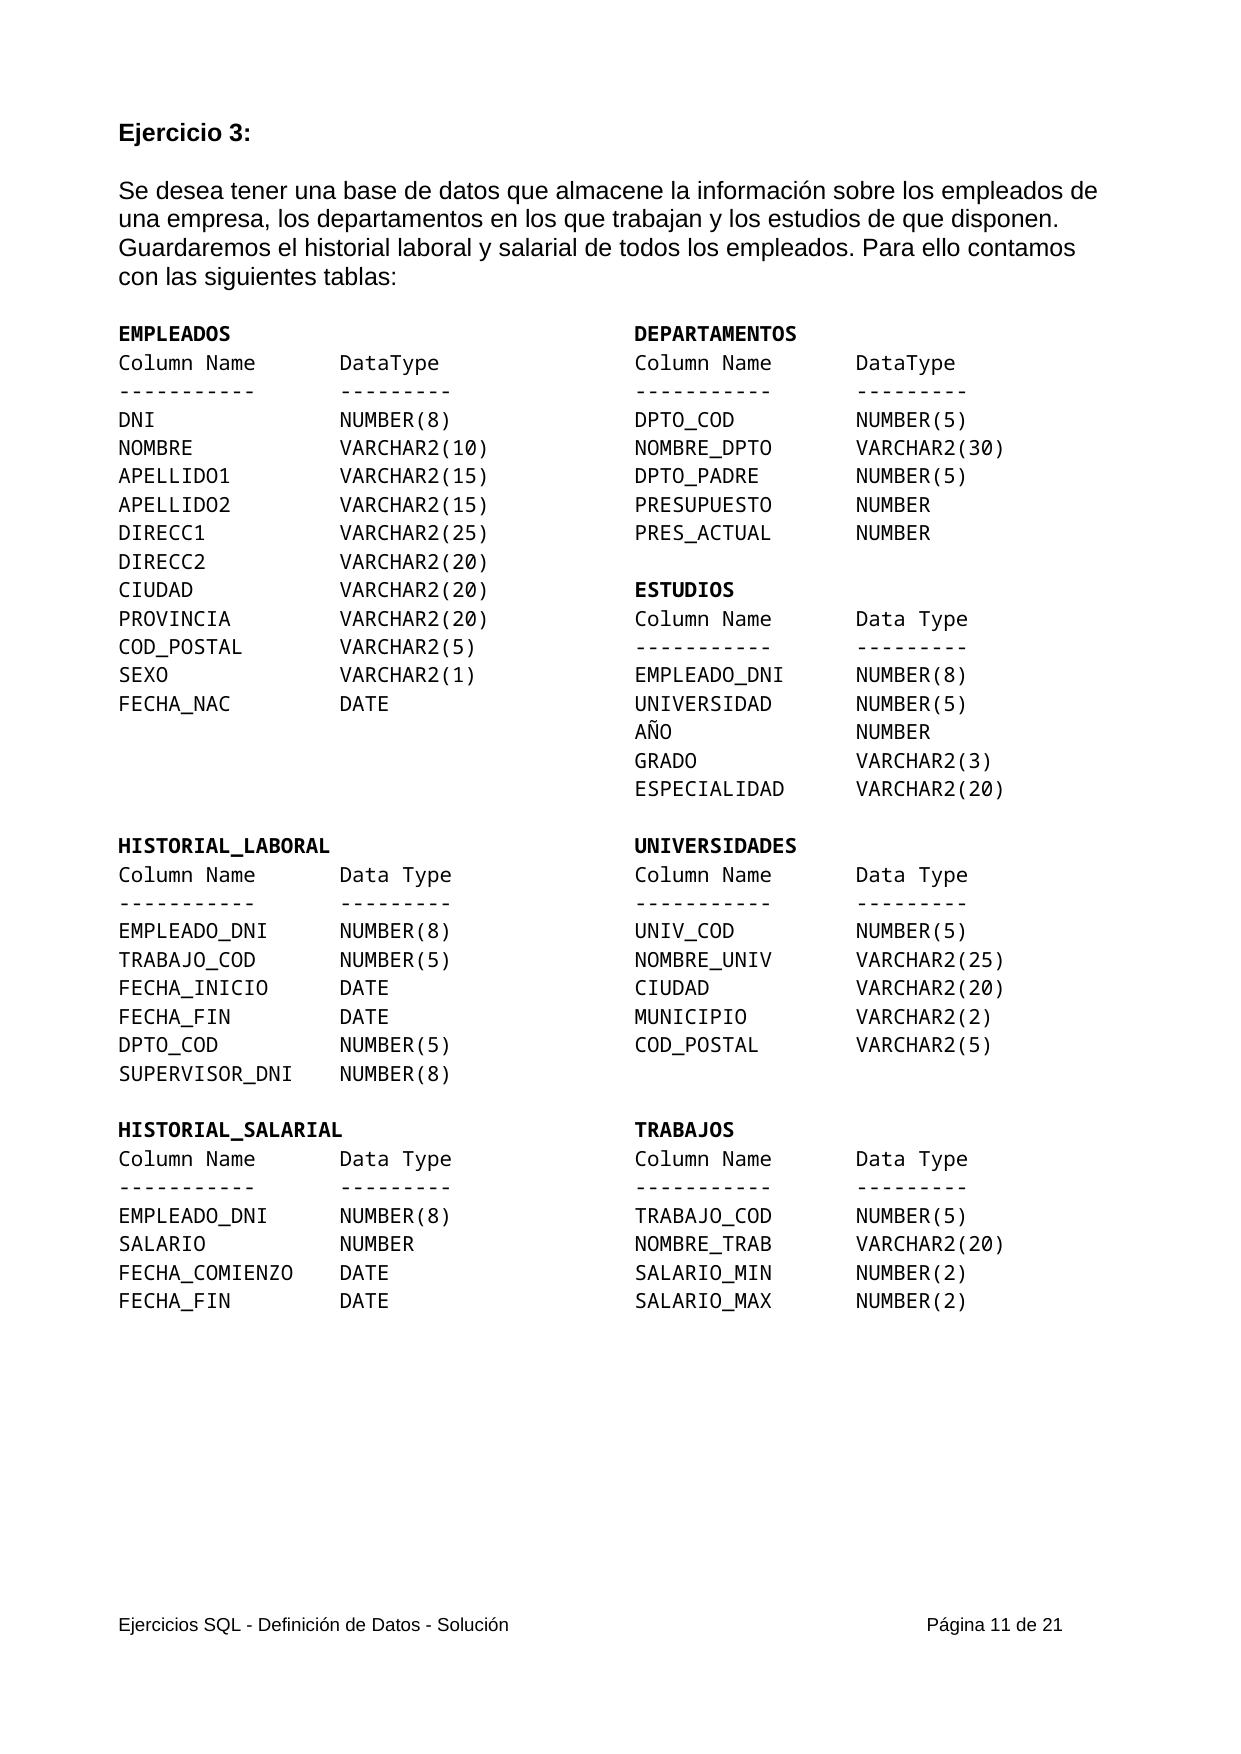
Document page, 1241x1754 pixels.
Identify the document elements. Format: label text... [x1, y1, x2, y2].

text SUPERVISOR_DNI NUMBER(8) [118, 1059, 1122, 1087]
text HISTORIAL_LABORAL UNIVERSIDADES [118, 831, 1122, 860]
text ----------- --------- ----------- --------- [118, 888, 1122, 917]
text TRABAJO_COD NUMBER(5) NOMBRE_UNIV VARCHAR2(25) [118, 945, 1122, 973]
text EMPLEADO_DNI NUMBER(8) TRABAJO_COD NUMBER(5) [118, 1201, 1122, 1229]
text Se desea tener una base de datos que almacene la información sobre los empleados de una empresa, los departamentos en los que trabajan y los estudios de que disponen. Guardaremos el historial laboral y salarial de todos los empleados. Para ello contamos con las siguientes tablas: [118, 176, 1122, 291]
text Ejercicio 3: [118, 118, 1122, 147]
text ----------- --------- ----------- --------- [118, 1172, 1122, 1201]
text Column Name Data Type Column Name Data Type [118, 860, 1122, 888]
text DNI NUMBER(8) DPTO_COD NUMBER(5) [118, 405, 1122, 433]
text NOMBRE VARCHAR2(10) NOMBRE_DPTO VARCHAR2(30) [118, 433, 1122, 462]
text HISTORIAL_SALARIAL TRABAJOS [118, 1116, 1122, 1144]
text SEXO VARCHAR2(1) EMPLEADO_DNI NUMBER(8) [118, 661, 1122, 689]
text EMPLEADOS DEPARTAMENTOS [118, 319, 1122, 348]
text FECHA_FIN DATE SALARIO_MAX NUMBER(2) [118, 1286, 1122, 1315]
text CIUDAD VARCHAR2(20) ESTUDIOS [118, 575, 1122, 604]
text AÑO NUMBER [118, 717, 1122, 746]
text COD_POSTAL VARCHAR2(5) ----------- --------- [118, 632, 1122, 661]
text FECHA_NAC DATE UNIVERSIDAD NUMBER(5) [118, 689, 1122, 717]
text FECHA_COMIENZO DATE SALARIO_MIN NUMBER(2) [118, 1258, 1122, 1286]
text APELLIDO1 VARCHAR2(15) DPTO_PADRE NUMBER(5) [118, 462, 1122, 490]
text Column Name Data Type Column Name Data Type [118, 1144, 1122, 1172]
text DIRECC2 VARCHAR2(20) [118, 547, 1122, 575]
text GRADO VARCHAR2(3) [118, 746, 1122, 774]
text DPTO_COD NUMBER(5) COD_POSTAL VARCHAR2(5) [118, 1030, 1122, 1059]
text EMPLEADO_DNI NUMBER(8) UNIV_COD NUMBER(5) [118, 917, 1122, 945]
text ----------- --------- ----------- --------- [118, 376, 1122, 405]
text APELLIDO2 VARCHAR2(15) PRESUPUESTO NUMBER [118, 490, 1122, 518]
text DIRECC1 VARCHAR2(25) PRES_ACTUAL NUMBER [118, 518, 1122, 547]
text Column Name DataType Column Name DataType [118, 348, 1122, 376]
text ESPECIALIDAD VARCHAR2(20) [118, 774, 1122, 803]
text FECHA_FIN DATE MUNICIPIO VARCHAR2(2) [118, 1002, 1122, 1030]
text FECHA_INICIO DATE CIUDAD VARCHAR2(20) [118, 973, 1122, 1002]
text PROVINCIA VARCHAR2(20) Column Name Data Type [118, 604, 1122, 632]
text SALARIO NUMBER NOMBRE_TRAB VARCHAR2(20) [118, 1229, 1122, 1258]
